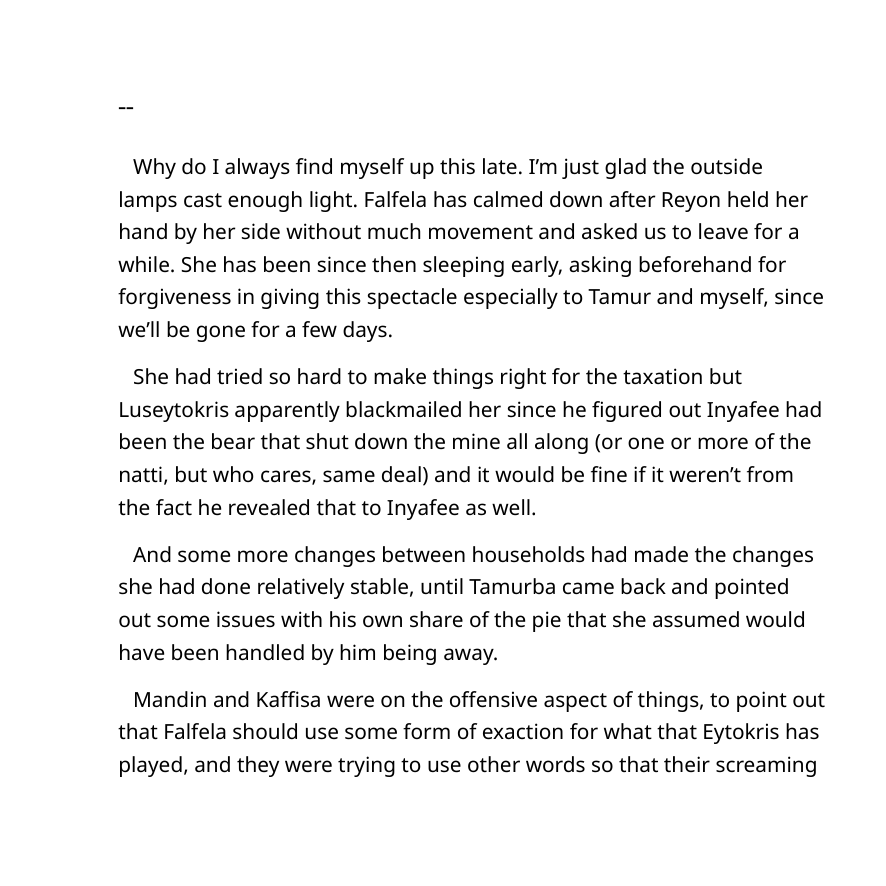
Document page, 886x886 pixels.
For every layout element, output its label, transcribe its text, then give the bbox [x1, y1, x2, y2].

text She had tried so hard to make things right for the taxation but Luseytokris apparently blackmailed her since he figured out Inyafee had been the bear that shut down the mine all along (or one or more of the natti, but who cares, same deal) and it would be fine if it weren’t from the fact he revealed that to Inyafee as well. [118, 362, 827, 521]
subtitle -- [118, 88, 827, 123]
text Why do I always find myself up this late. I’m just glad the outside lamps cast enough light. Falfela has calmed down after Reyon held her hand by her side without much movement and asked us to leave for a while. She has been since then sleeping early, asking beforehand for forgiveness in giving this spectacle especially to Tamur and myself, since we’ll be gone for a few days. [118, 152, 827, 343]
text And some more changes between households had made the changes she had done relatively stable, until Tamurba came back and pointed out some issues with his own share of the pie that she assumed would have been handled by him being away. [118, 540, 827, 666]
text Mandin and Kaffisa were on the offensive aspect of things, to point out that Falfela should use some form of exaction for what that Eytokris has played, and they were trying to use other words so that their screaming [118, 685, 827, 778]
